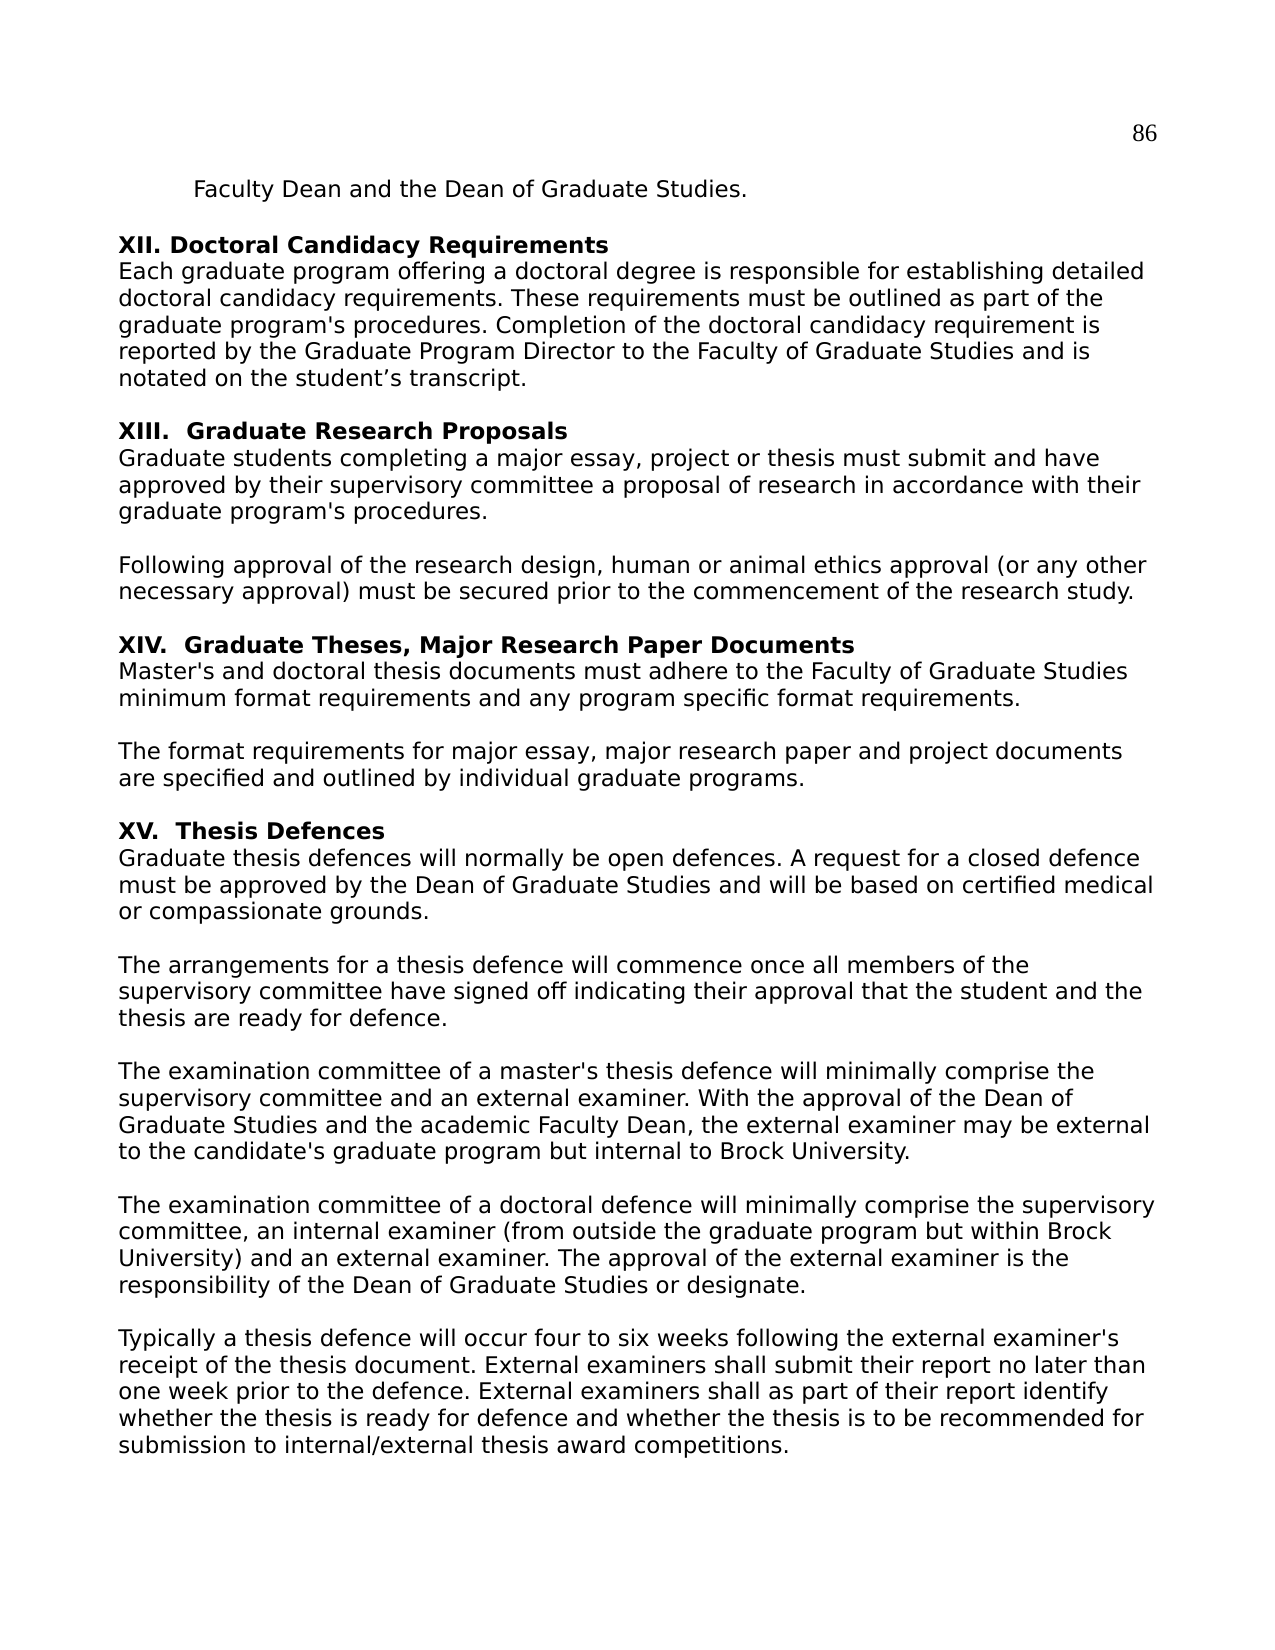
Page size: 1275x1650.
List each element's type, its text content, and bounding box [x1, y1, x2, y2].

list Faculty Dean and the Dean of Graduate Studies. [156, 176, 1157, 232]
text The examination committee of a master's thesis defence will minimally comprise the supervisory committee and an external examiner. With the approval of the Dean of Graduate Studies and the academic Faculty Dean, the external examiner may be external to the candidate's graduate program but internal to Brock University. [118, 1058, 1157, 1165]
text XIII. Graduate Research Proposals Graduate students completing a major essay, project or thesis must submit and have approved by their supervisory committee a proposal of research in accordance with their graduate program's procedures. Following approval of the research design, human or animal ethics approval (or any other necessary approval) must be secured prior to the commencement of the research study. XIV. Graduate Theses, Major Research Paper Documents Master's and doctoral thesis documents must adhere to the Faculty of Graduate Studies minimum format requirements and any program specific format requirements. The format requirements for major essay, major research paper and project documents are specified and outlined by individual graduate programs. XV. Thesis Defences Graduate thesis defences will normally be open defences. A request for a closed defence must be approved by the Dean of Graduate Studies and will be based on certified medical or compassionate grounds. [118, 418, 1157, 925]
text Typically a thesis defence will occur four to six weeks following the external examiner's receipt of the thesis document. External examiners shall submit their report no later than one week prior to the defence. External examiners shall as part of their report identify whether the thesis is ready for defence and whether the thesis is to be recommended for submission to internal/external thesis award competitions. [118, 1325, 1157, 1458]
text The examination committee of a doctoral defence will minimally comprise the supervisory committee, an internal examiner (from outside the graduate program but within Brock University) and an external examiner. The approval of the external examiner is the responsibility of the Dean of Graduate Studies or designate. [118, 1192, 1157, 1298]
text The arrangements for a thesis defence will commence once all members of the supervisory committee have signed off indicating their approval that the student and the thesis are ready for defence. [118, 952, 1157, 1032]
text XII. Doctoral Candidacy Requirements [118, 232, 1157, 258]
text Each graduate program offering a doctoral degree is responsible for establishing detailed doctoral candidacy requirements. These requirements must be outlined as part of the graduate program's procedures. Completion of the doctoral candidacy requirement is reported by the Graduate Program Director to the Faculty of Graduate Studies and is notated on the student’s transcript. [118, 258, 1157, 392]
